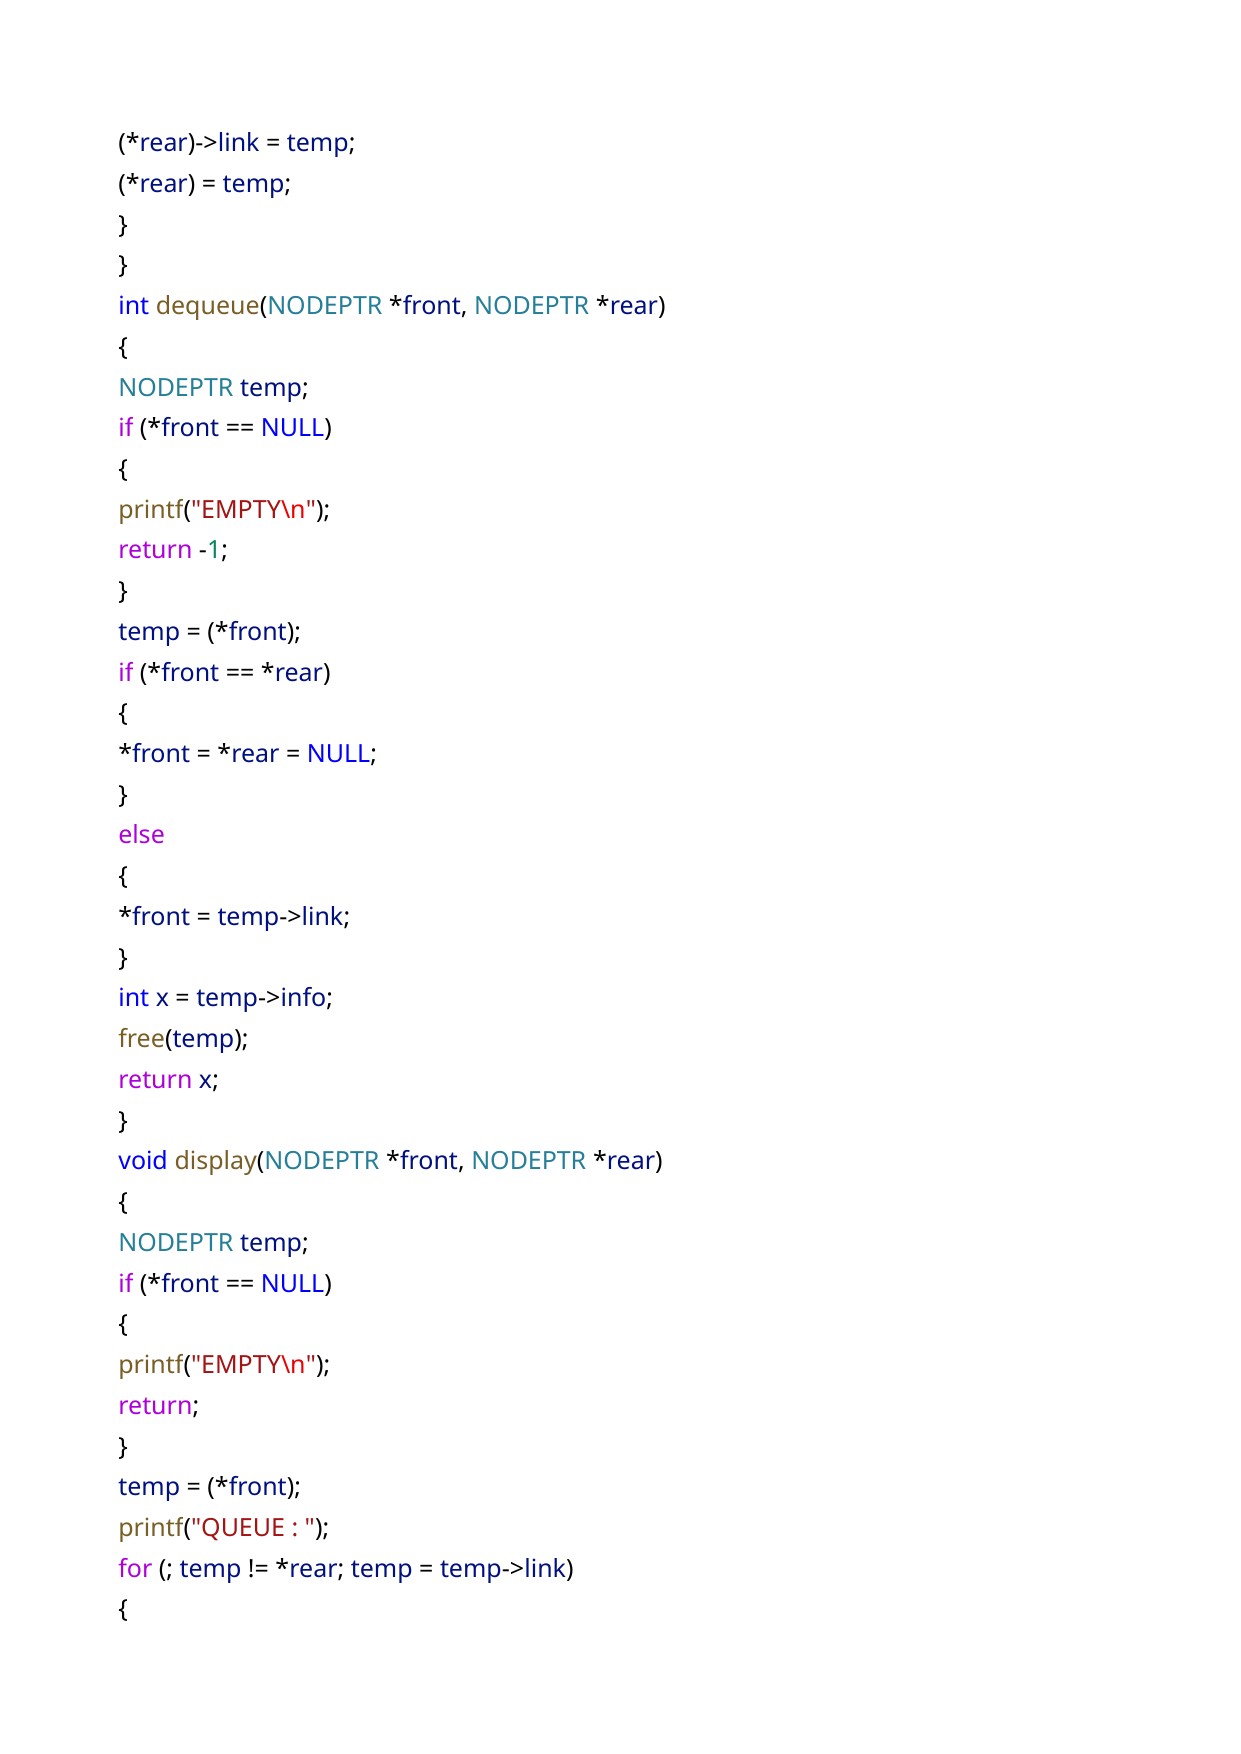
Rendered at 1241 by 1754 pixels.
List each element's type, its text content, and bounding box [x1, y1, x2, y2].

text int x = temp->info; [118, 973, 1122, 1014]
text printf("EMPTY\n"); [118, 1340, 1122, 1381]
text { [118, 1584, 1122, 1625]
text printf("EMPTY\n"); [118, 485, 1122, 525]
text { [118, 1299, 1122, 1340]
text if (*front == NULL) [118, 403, 1122, 444]
text { [118, 851, 1122, 892]
text printf("QUEUE : "); [118, 1503, 1122, 1544]
text return; [118, 1381, 1122, 1421]
text temp = (*front); [118, 607, 1122, 648]
text *front = *rear = NULL; [118, 729, 1122, 770]
text } [118, 770, 1122, 811]
text return -1; [118, 525, 1122, 566]
text { [118, 322, 1122, 362]
text (*rear) = temp; [118, 159, 1122, 199]
text { [118, 688, 1122, 729]
text } [118, 240, 1122, 281]
text void display(NODEPTR *front, NODEPTR *rear) [118, 1136, 1122, 1177]
text NODEPTR temp; [118, 1218, 1122, 1258]
text { [118, 444, 1122, 485]
text *front = temp->link; [118, 892, 1122, 933]
text int dequeue(NODEPTR *front, NODEPTR *rear) [118, 281, 1122, 322]
text } [118, 199, 1122, 240]
text for (; temp != *rear; temp = temp->link) [118, 1544, 1122, 1584]
text } [118, 566, 1122, 607]
text return x; [118, 1055, 1122, 1096]
text else [118, 811, 1122, 851]
text temp = (*front); [118, 1462, 1122, 1503]
text { [118, 1177, 1122, 1218]
text (*rear)->link = temp; [118, 118, 1122, 159]
text NODEPTR temp; [118, 362, 1122, 403]
text free(temp); [118, 1014, 1122, 1055]
text if (*front == NULL) [118, 1258, 1122, 1299]
text } [118, 1096, 1122, 1136]
text } [118, 1421, 1122, 1462]
text } [118, 933, 1122, 973]
text if (*front == *rear) [118, 648, 1122, 688]
